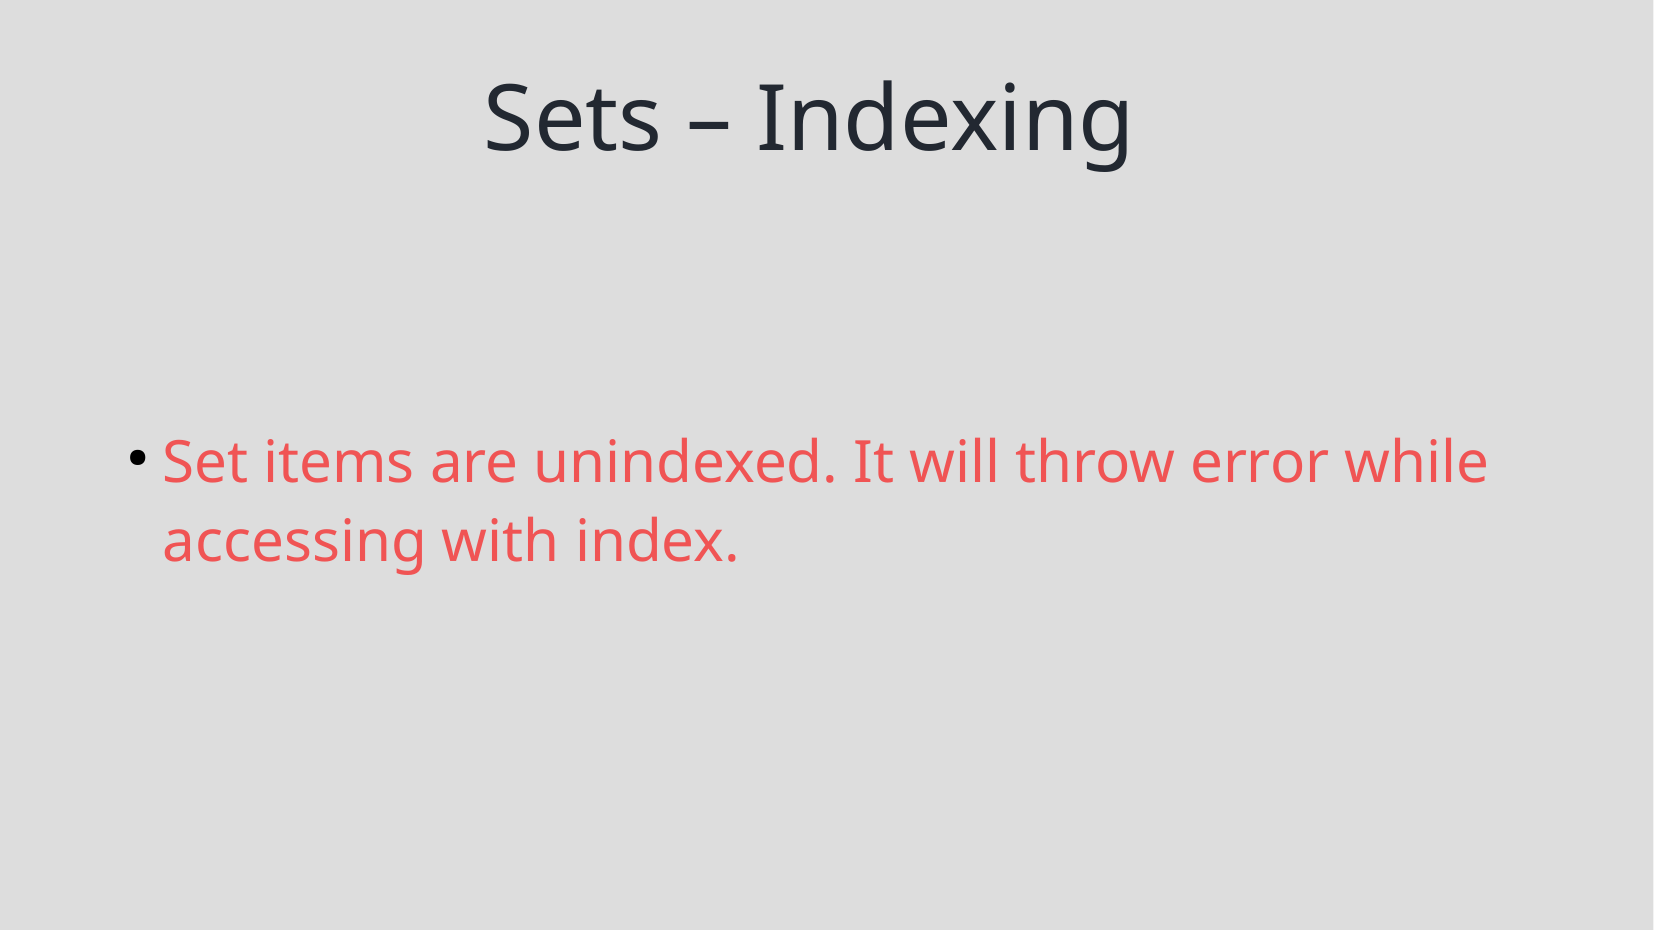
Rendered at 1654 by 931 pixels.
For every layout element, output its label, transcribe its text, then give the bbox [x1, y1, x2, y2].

text_box Set items are unindexed. It will throw error while accessing with index. [112, 412, 1613, 572]
title Sets – Indexing [82, 37, 1538, 193]
